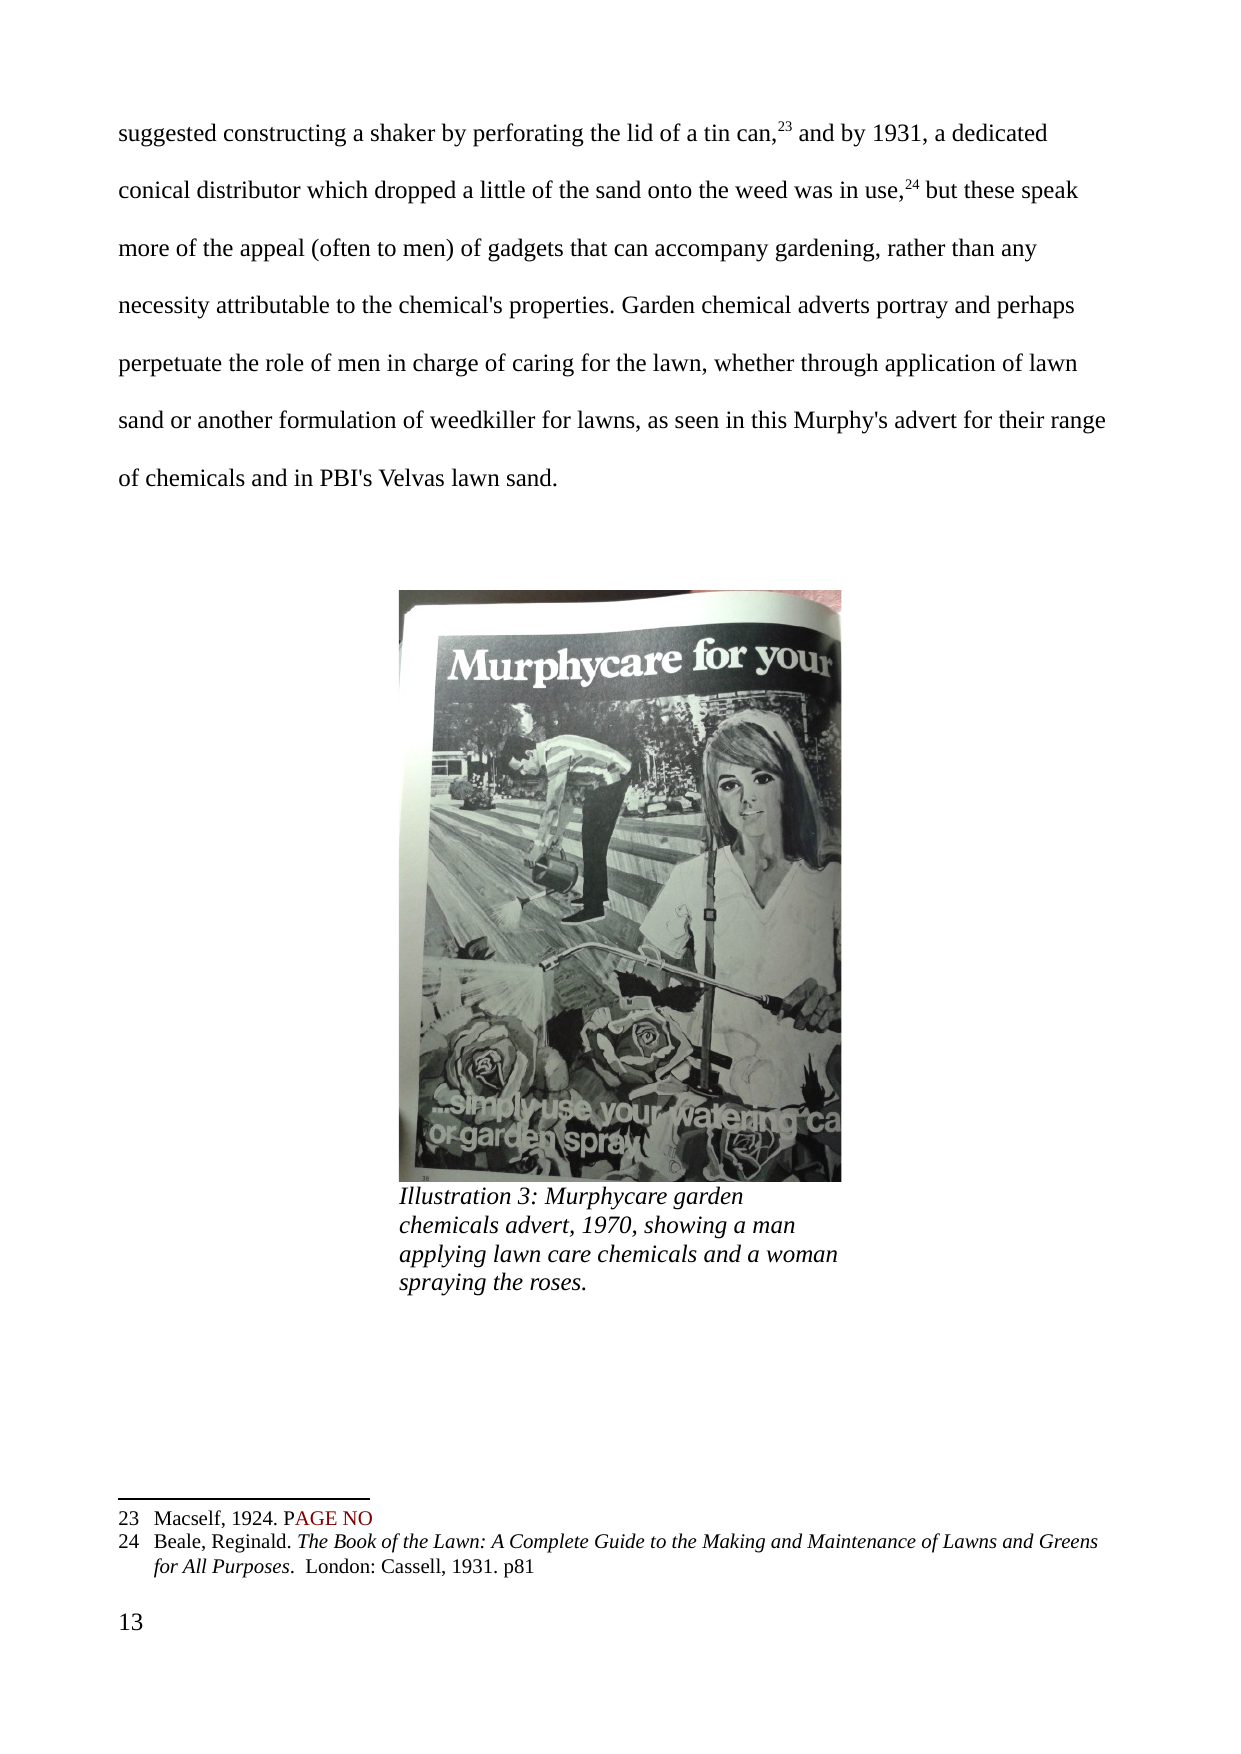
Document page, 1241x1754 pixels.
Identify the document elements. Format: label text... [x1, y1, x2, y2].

text Macself, 1924. PAGE NO [118, 1505, 1122, 1529]
text Illustration 3: Murphycare garden chemicals advert, 1970, showing a man applying lawn care chemicals and a woman spraying the roses. [399, 1182, 841, 1296]
text Beale, Reginald. The Book of the Lawn: A Complete Guide to the Making and Maintenance of Lawns and Greens for All Purposes. London: Cassell, 1931. p81 [118, 1529, 1122, 1578]
picture [398, 590, 842, 1182]
text suggested constructing a shaker by perforating the lid of a tin can, and by 1931, a dedicated conical distributor which dropped a little of the sand onto the weed was in use, but these speak more of the appeal (often to men) of gadgets that can accompany gardening, rather than any necessity attributable to the chemical's properties. Garden chemical adverts portray and perhaps perpetuate the role of men in charge of caring for the lawn, whether through application of lawn sand or another formulation of weedkiller for lawns, as seen in this Murphy's advert for their range of chemicals and in PBI's Velvas lawn sand. [118, 118, 1122, 492]
